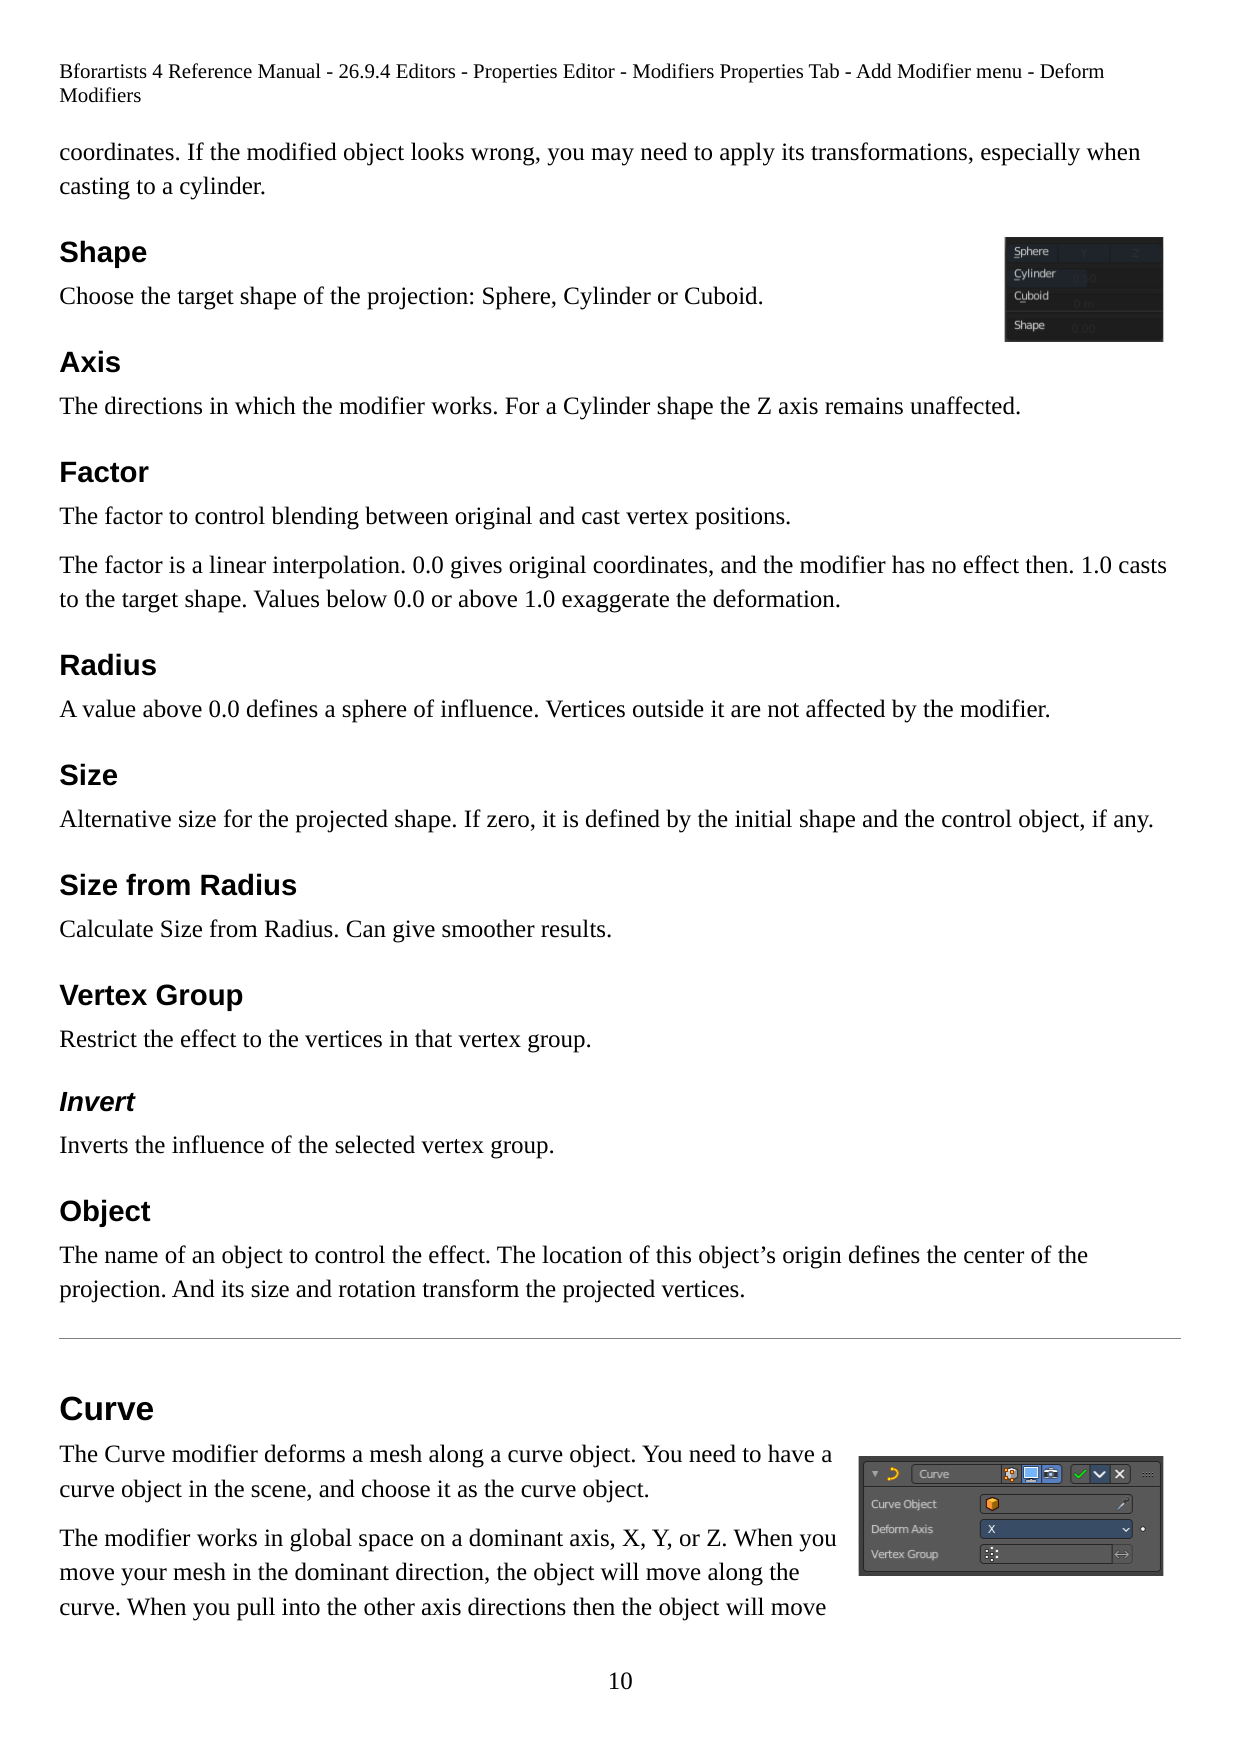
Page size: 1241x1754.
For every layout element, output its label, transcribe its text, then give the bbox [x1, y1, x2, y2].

subtitle Curve [59, 1388, 1181, 1427]
subtitle Shape [59, 235, 1181, 268]
text Choose the target shape of the projection: Sphere, Cylinder or Cuboid. [59, 281, 1004, 310]
text Alternative size for the projected shape. If zero, it is defined by the initial shape and the control object, if any. [59, 804, 1181, 833]
picture [1004, 237, 1164, 342]
subtitle Vertex Group [59, 978, 1181, 1011]
subtitle Size [59, 758, 1181, 792]
subtitle Factor [59, 454, 1181, 488]
text The factor to control blending between original and cast vertex positions. [59, 501, 1181, 529]
text The name of an object to control the effect. The location of this object’s origin defines the center of the projection. And its size and rotation transform the projected vertices. [59, 1240, 1181, 1303]
text Inverts the influence of the selected vertex group. [59, 1130, 1181, 1159]
subtitle Radius [59, 648, 1181, 682]
text The modifier works in global space on a dominant axis, X, Y, or Z. When you move your mesh in the dominant direction, the object will move along the curve. When you pull into the other axis directions then the object will move [59, 1523, 1181, 1621]
subtitle Invert [59, 1086, 1181, 1117]
text A value above 0.0 defines a sphere of influence. Vertices outside it are not affected by the modifier. [59, 694, 1181, 723]
text The Curve modifier deforms a mesh along a curve object. You need to have a curve object in the scene, and choose it as the curve object. [59, 1439, 1181, 1503]
picture [858, 1456, 1164, 1576]
text Restrict the effect to the vertices in that vertex group. [59, 1024, 1181, 1053]
subtitle Object [59, 1193, 1181, 1227]
text The factor is a linear interpolation. 0.0 gives original coordinates, and the modifier has no effect then. 1.0 casts to the target shape. Values below 0.0 or above 1.0 exaggerate the deformation. [59, 550, 1181, 613]
text The directions in which the modifier works. For a Cylinder shape the Z axis remains unaffected. [59, 391, 1181, 420]
subtitle Axis [59, 345, 1181, 378]
text coordinates. If the modified object looks wrong, you may need to apply its transformations, especially when casting to a cylinder. [59, 137, 1181, 200]
subtitle Size from Radius [59, 868, 1181, 902]
text Calculate Size from Radius. Can give smoother results. [59, 914, 1181, 943]
